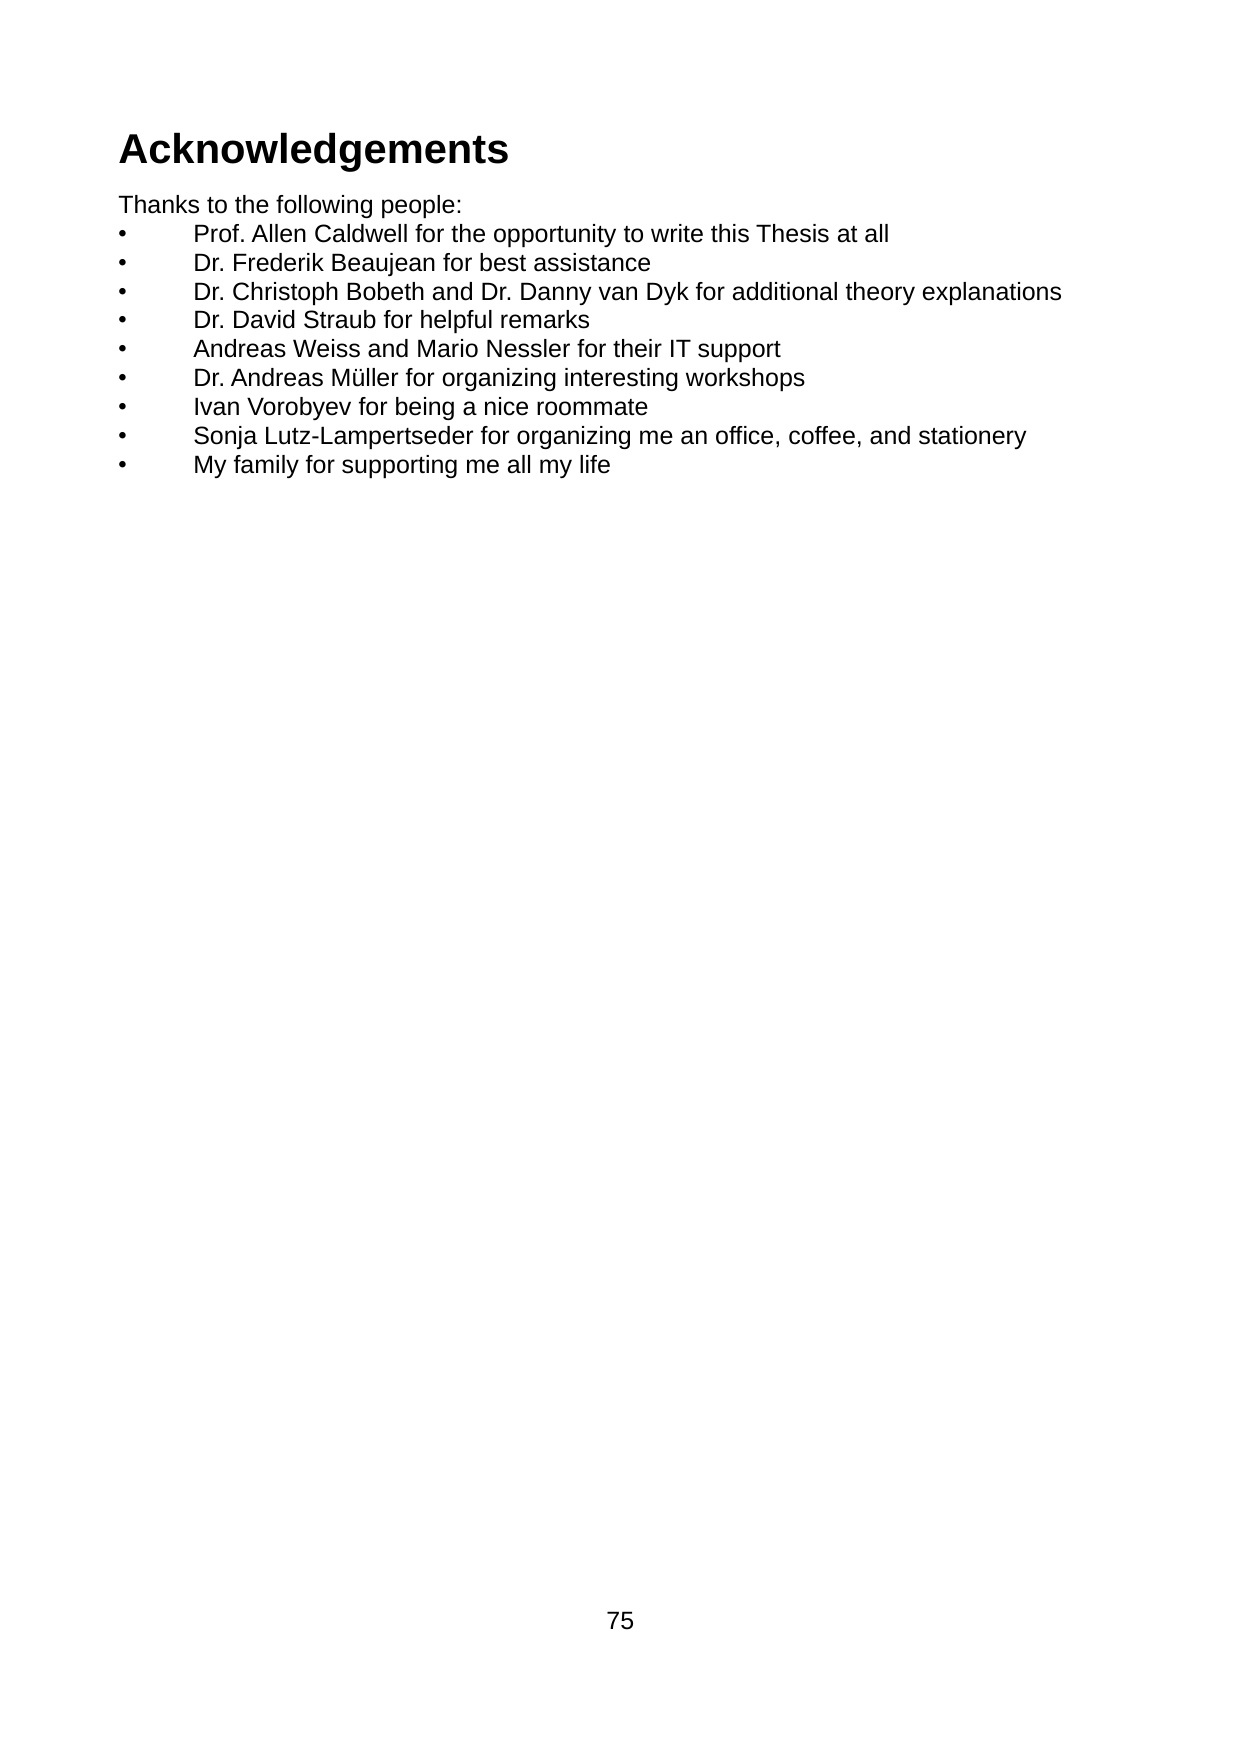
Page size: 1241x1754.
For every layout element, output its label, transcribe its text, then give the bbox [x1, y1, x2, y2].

text Acknowledgements [118, 124, 1122, 172]
list Ivan Vorobyev for being a nice roommate [118, 392, 1122, 421]
text Thanks to the following people: [118, 190, 1122, 219]
list Andreas Weiss and Mario Nessler for their IT support [118, 334, 1122, 363]
list Dr. Frederik Beaujean for best assistance [118, 248, 1122, 277]
list Dr. Andreas Müller for organizing interesting workshops [118, 363, 1122, 392]
list Prof. Allen Caldwell for the opportunity to write this Thesis at all [118, 219, 1122, 248]
list My family for supporting me all my life [118, 450, 1122, 478]
list Dr. Christoph Bobeth and Dr. Danny van Dyk for additional theory explanations [118, 277, 1122, 305]
list Sonja Lutz-Lampertseder for organizing me an office, coffee, and stationery [118, 421, 1122, 450]
list Dr. David Straub for helpful remarks [118, 305, 1122, 334]
